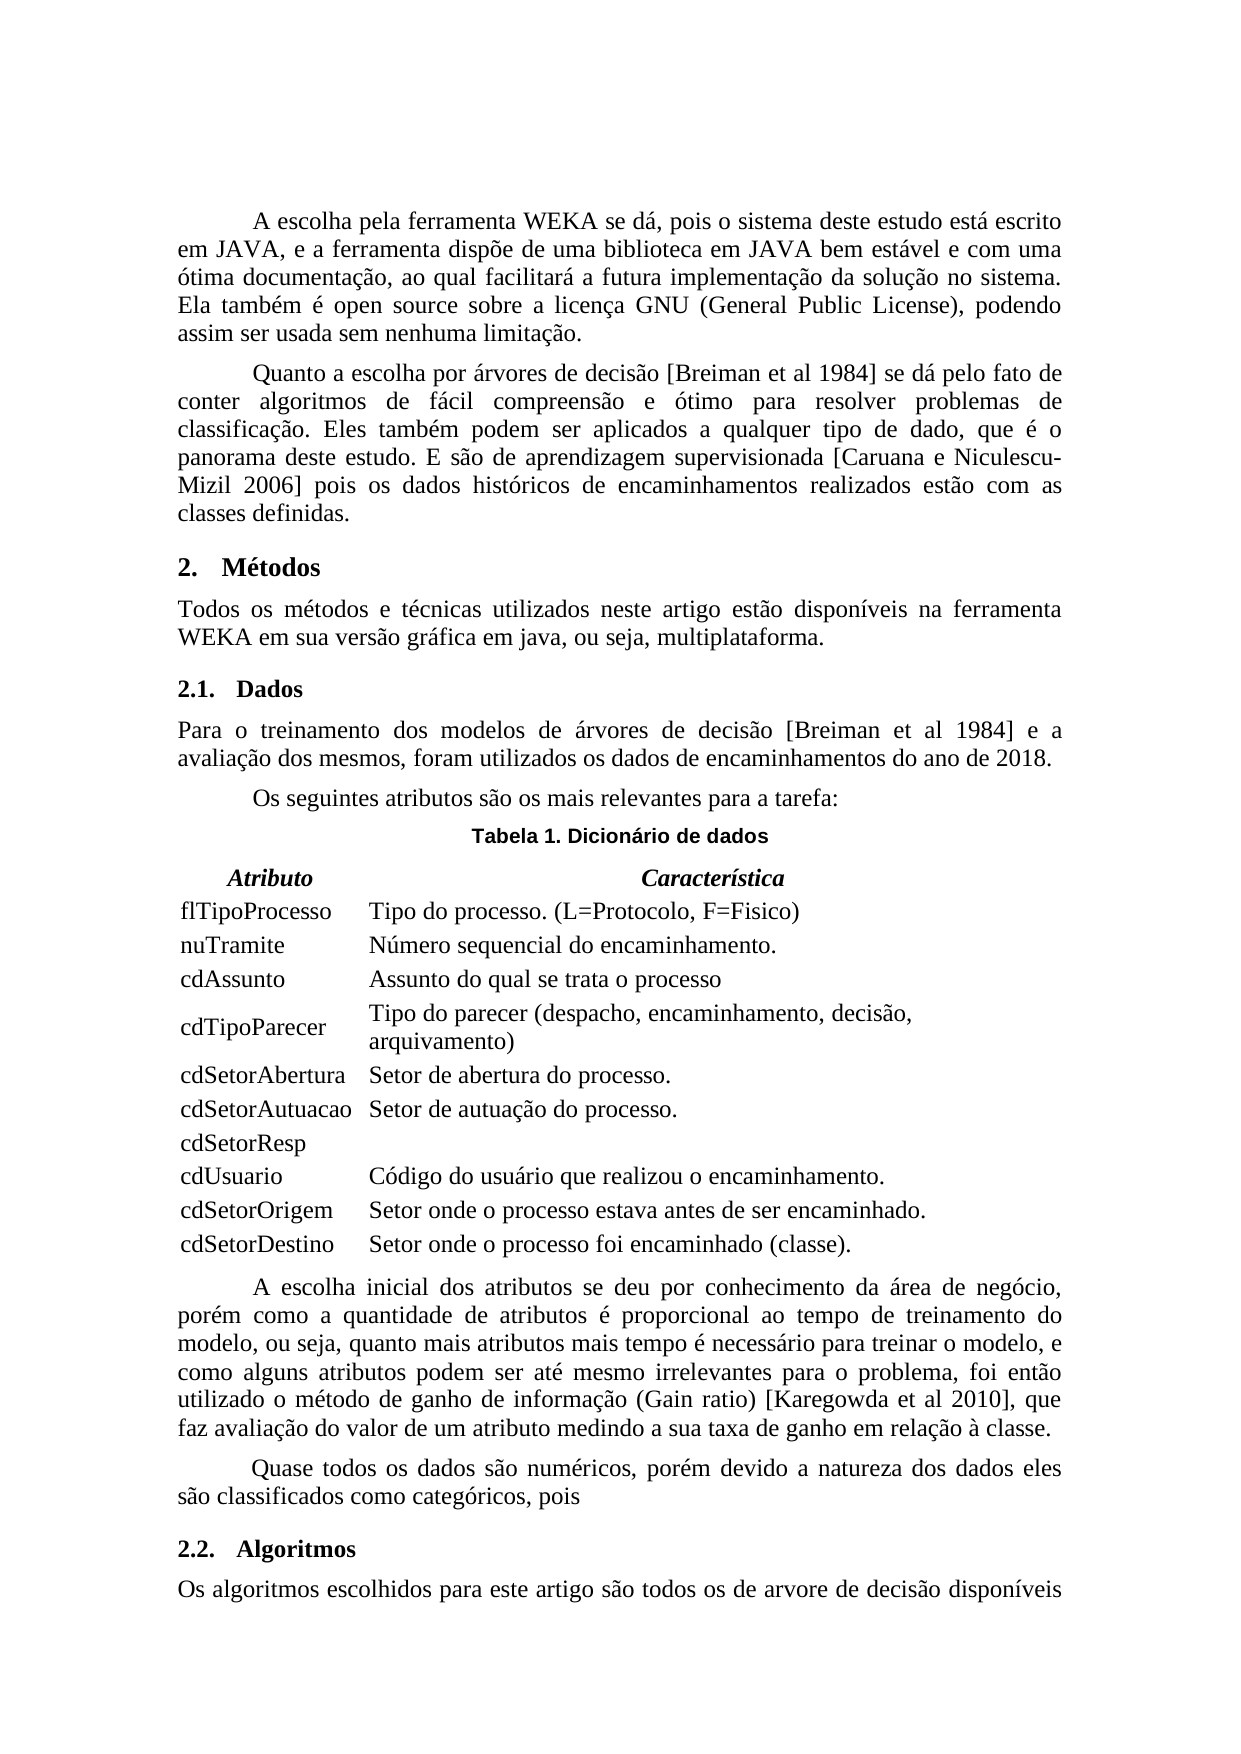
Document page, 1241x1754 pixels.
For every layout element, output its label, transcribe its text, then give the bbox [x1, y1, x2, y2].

table_cell cdTipoParecer [177, 996, 366, 1058]
text Todos os métodos e técnicas utilizados neste artigo estão disponíveis na ferramenta WEKA em sua versão gráfica em java, ou seja, multiplataforma. [177, 594, 1063, 651]
table_cell cdSetorDestino [177, 1227, 366, 1261]
text Para o treinamento dos modelos de árvores de decisão [Breiman et al 1984] e a avaliação dos mesmos, foram utilizados os dados de encaminhamentos do ano de 2018. [177, 716, 1063, 772]
table_cell cdSetorOrigem [177, 1193, 366, 1227]
table_cell Setor de autuação do processo. [366, 1092, 1063, 1126]
table_cell Setor onde o processo estava antes de ser encaminhado. [366, 1193, 1063, 1227]
table_header Característica [366, 861, 1063, 894]
text A escolha pela ferramenta WEKA se dá, pois o sistema deste estudo está escrito em JAVA, e a ferramenta dispõe de uma biblioteca em JAVA bem estável e com uma ótima documentação, ao qual facilitará a futura implementação da solução no sistema. Ela também é open source sobre a licença GNU (General Public License), podendo assim ser usada sem nenhuma limitação. [177, 207, 1063, 347]
text Tabela 1. Dicionário de dados [224, 824, 1016, 848]
table_cell [366, 1126, 1063, 1159]
table_cell cdSetorResp [177, 1126, 366, 1159]
title Métodos [177, 552, 1063, 582]
table_cell Tipo do parecer (despacho, encaminhamento, decisão, arquivamento) [366, 996, 1063, 1058]
table_cell nuTramite [177, 928, 366, 962]
table_cell Setor onde o processo foi encaminhado (classe). [366, 1227, 1063, 1261]
table_cell flTipoProcesso [177, 894, 366, 928]
title Algoritmos [177, 1535, 1063, 1563]
table_cell Tipo do processo. (L=Protocolo, F=Fisico) [366, 894, 1063, 928]
text Os seguintes atributos são os mais relevantes para a tarefa: [177, 784, 1063, 812]
text Os algoritmos escolhidos para este artigo são todos os de arvore de decisão disponíveis [177, 1575, 1063, 1603]
table_cell Código do usuário que realizou o encaminhamento. [366, 1159, 1063, 1193]
table_header Atributo [177, 861, 366, 894]
table_cell Setor de abertura do processo. [366, 1058, 1063, 1092]
table_cell cdSetorAbertura [177, 1058, 366, 1092]
text Quanto a escolha por árvores de decisão [Breiman et al 1984] se dá pelo fato de conter algoritmos de fácil compreensão e ótimo para resolver problemas de classificação. Eles também podem ser aplicados a qualquer tipo de dado, que é o panorama deste estudo. E são de aprendizagem supervisionada [Caruana e Niculescu-Mizil 2006] pois os dados históricos de encaminhamentos realizados estão com as classes definidas. [177, 359, 1063, 527]
table_cell cdSetorAutuacao [177, 1092, 366, 1126]
table_cell Número sequencial do encaminhamento. [366, 928, 1063, 962]
text A escolha inicial dos atributos se deu por conhecimento da área de negócio, porém como a quantidade de atributos é proporcional ao tempo de treinamento do modelo, ou seja, quanto mais atributos mais tempo é necessário para treinar o modelo, e como alguns atributos podem ser até mesmo irrelevantes para o problema, foi então utilizado o método de ganho de informação (Gain ratio) [Karegowda et al 2010], que faz avaliação do valor de um atributo medindo a sua taxa de ganho em relação à classe. [177, 1273, 1063, 1441]
text Quase todos os dados são numéricos, porém devido a natureza dos dados eles são classificados como categóricos, pois [177, 1454, 1063, 1510]
table_cell cdUsuario [177, 1159, 366, 1193]
title Dados [177, 675, 1063, 703]
table_cell Assunto do qual se trata o processo [366, 962, 1063, 996]
table_cell cdAssunto [177, 962, 366, 996]
